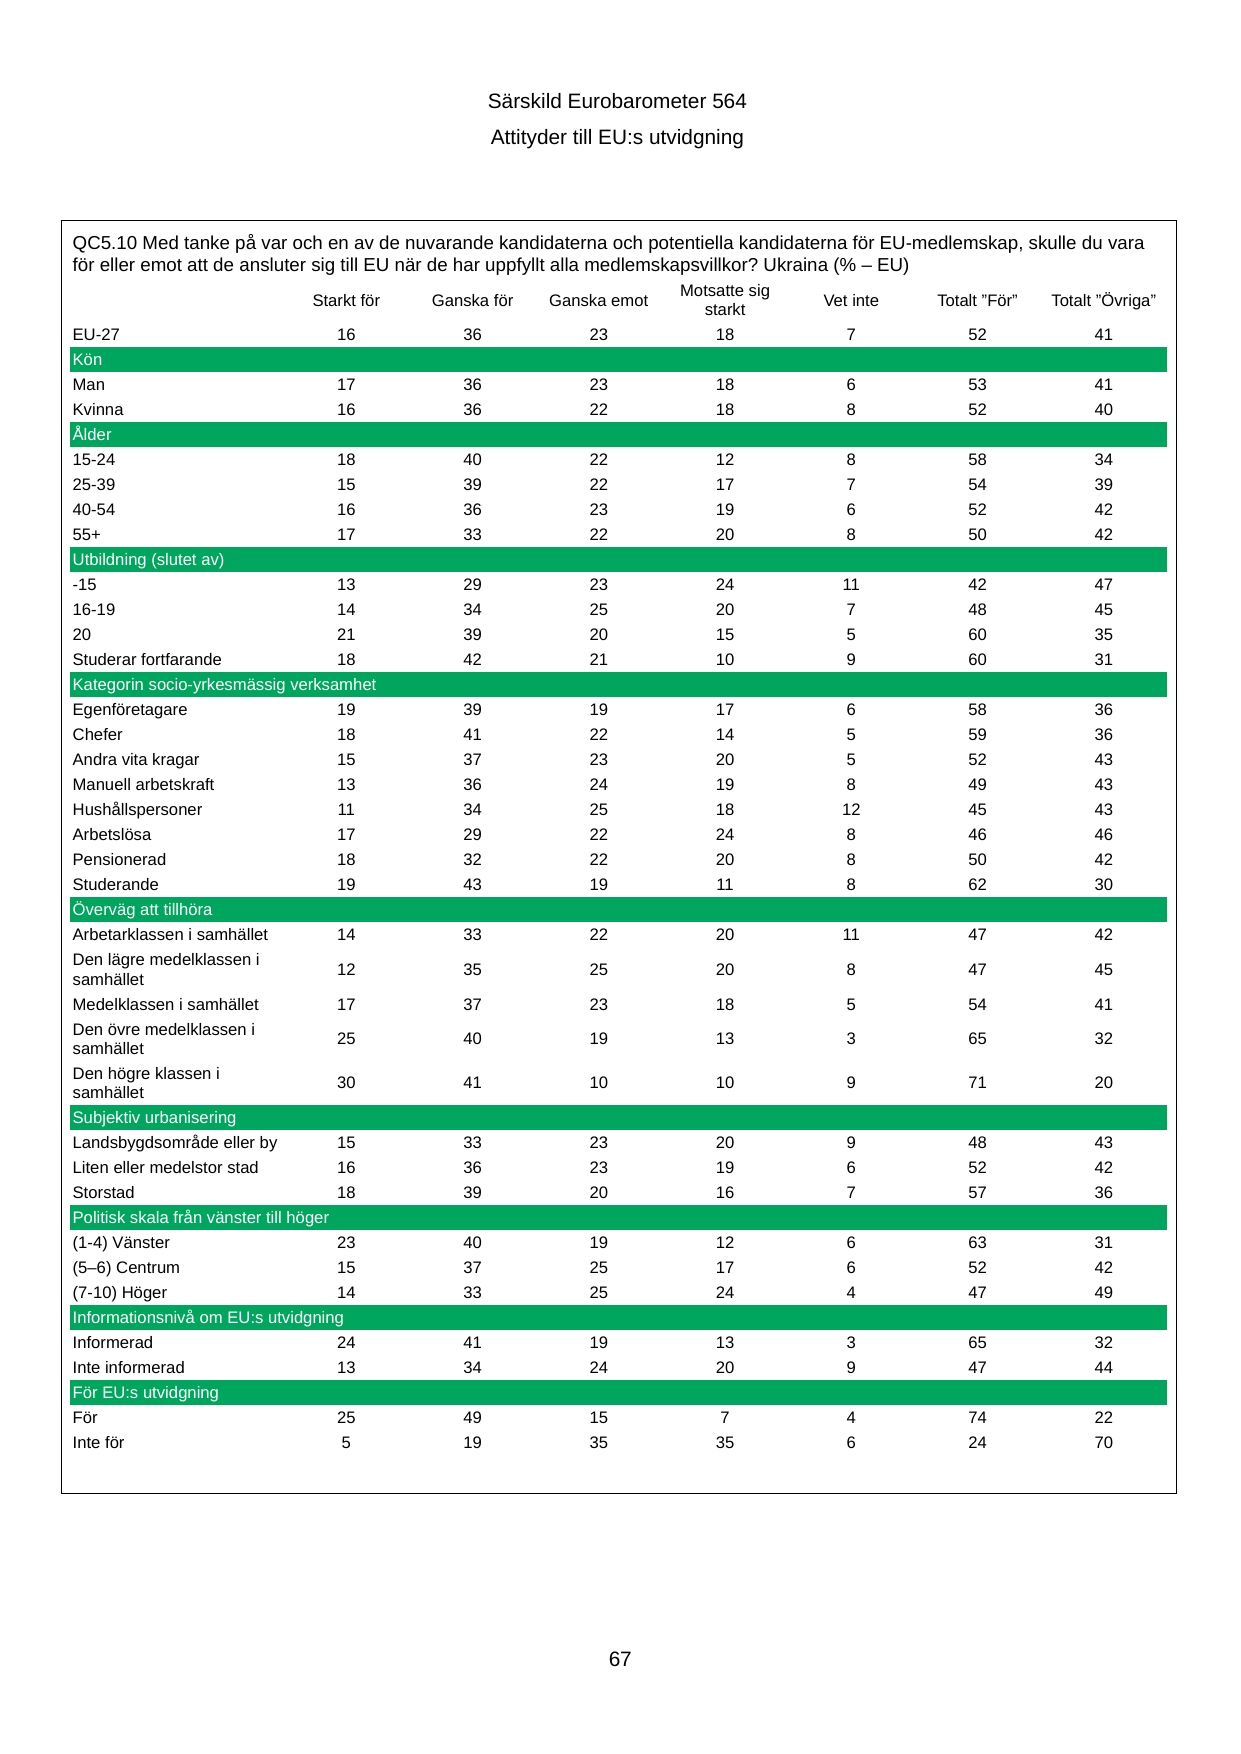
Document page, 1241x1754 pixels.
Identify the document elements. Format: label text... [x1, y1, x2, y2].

table_cell 20 [1040, 1061, 1167, 1105]
table_cell 14 [662, 722, 788, 747]
table_cell 8 [788, 847, 914, 872]
table_cell 19 [535, 697, 662, 722]
table_cell 5 [788, 747, 914, 772]
table_cell 20 [662, 597, 788, 622]
table_cell 17 [662, 697, 788, 722]
table_cell Andra vita kragar [70, 747, 283, 772]
table_cell Man [70, 372, 283, 397]
table_cell 23 [535, 497, 662, 522]
table_cell 44 [1040, 1355, 1167, 1380]
table_cell 12 [283, 947, 409, 991]
table_cell 24 [283, 1330, 409, 1355]
table_cell 47 [1040, 572, 1167, 597]
table_cell 20 [662, 922, 788, 947]
table_cell 20 [662, 1355, 788, 1380]
table_cell För EU:s utvidgning [70, 1380, 1167, 1405]
table_cell 20 [535, 1180, 662, 1205]
table_cell 35 [535, 1430, 662, 1455]
table_header QC5.10 Med tanke på var och en av de nuvarande kandidaterna och potentiella kandidaterna för EU-medlemskap, skulle du vara för eller emot att de ansluter sig till EU när de har uppfyllt alla medlemskapsvillkor? Ukraina (% – EU) [70, 229, 1167, 278]
table_cell 19 [662, 1155, 788, 1180]
table_cell 25 [535, 597, 662, 622]
table_cell 42 [1040, 497, 1167, 522]
table_cell 18 [283, 722, 409, 747]
table_cell Informationsnivå om EU:s utvidgning [70, 1305, 1167, 1330]
table_cell 60 [914, 622, 1040, 647]
table_cell 22 [535, 822, 662, 847]
table_cell 19 [409, 1430, 535, 1455]
table_cell Den lägre medelklassen i samhället [70, 947, 283, 991]
table_cell 8 [788, 447, 914, 472]
table_cell Hushållspersoner [70, 797, 283, 822]
table_cell 20 [662, 1130, 788, 1155]
table_cell 19 [535, 1330, 662, 1355]
table_cell 15 [283, 1130, 409, 1155]
table_cell 13 [283, 572, 409, 597]
table_cell 25 [535, 797, 662, 822]
table_cell 6 [788, 1430, 914, 1455]
table_cell 14 [283, 597, 409, 622]
table_cell 41 [409, 1061, 535, 1105]
table_cell 36 [1040, 1180, 1167, 1205]
table_cell 13 [283, 1355, 409, 1380]
table_cell Informerad [70, 1330, 283, 1355]
table_cell 23 [535, 372, 662, 397]
table_cell 22 [535, 847, 662, 872]
table_cell 52 [914, 497, 1040, 522]
table_cell 25 [535, 1255, 662, 1280]
table_cell 54 [914, 991, 1040, 1016]
table_cell EU-27 [70, 322, 283, 347]
table_cell Medelklassen i samhället [70, 991, 283, 1016]
table_cell Kategorin socio-yrkesmässig verksamhet [70, 672, 1167, 697]
table_cell 29 [409, 822, 535, 847]
table_cell 9 [788, 647, 914, 672]
table_cell 10 [535, 1061, 662, 1105]
table_cell (1-4) Vänster [70, 1230, 283, 1255]
table_cell 40 [409, 1016, 535, 1061]
table_cell 59 [914, 722, 1040, 747]
table_cell 3 [788, 1016, 914, 1061]
table_cell 8 [788, 522, 914, 547]
table_cell 5 [788, 722, 914, 747]
table_cell 37 [409, 747, 535, 772]
table_cell 53 [914, 372, 1040, 397]
table_cell 37 [409, 1255, 535, 1280]
table_cell Motsatte sig starkt [662, 278, 788, 322]
table_cell Totalt ”Övriga” [1040, 278, 1167, 322]
table_cell 18 [283, 847, 409, 872]
table_cell 11 [662, 872, 788, 897]
table_cell 16 [283, 322, 409, 347]
table_cell 17 [662, 1255, 788, 1280]
table_cell 49 [409, 1405, 535, 1430]
table_cell 25 [535, 947, 662, 991]
table_cell 50 [914, 522, 1040, 547]
table_cell 8 [788, 947, 914, 991]
table_cell 47 [914, 1280, 1040, 1305]
table_cell Inte för [70, 1430, 283, 1455]
table_cell 14 [283, 1280, 409, 1305]
table_cell 35 [409, 947, 535, 991]
table_cell 17 [662, 472, 788, 497]
table_cell 11 [788, 572, 914, 597]
table_cell 20 [662, 522, 788, 547]
table_cell 40 [409, 1230, 535, 1255]
table_cell 46 [914, 822, 1040, 847]
table_cell 12 [662, 1230, 788, 1255]
table_cell Utbildning (slutet av) [70, 547, 1167, 572]
table_cell 24 [914, 1430, 1040, 1455]
table_cell Totalt ”För” [914, 278, 1040, 322]
table_cell 40 [409, 447, 535, 472]
table_cell Arbetslösa [70, 822, 283, 847]
table_cell 33 [409, 1130, 535, 1155]
table_cell 12 [662, 447, 788, 472]
table_cell 36 [409, 497, 535, 522]
table_cell 52 [914, 747, 1040, 772]
table_cell 24 [662, 822, 788, 847]
table_cell 39 [409, 622, 535, 647]
table_cell 20 [662, 947, 788, 991]
table_cell 71 [914, 1061, 1040, 1105]
table_cell Ålder [70, 422, 1167, 447]
table_cell 8 [788, 872, 914, 897]
table_cell 20 [535, 622, 662, 647]
table_cell 70 [1040, 1430, 1167, 1455]
table_cell 74 [914, 1405, 1040, 1430]
table_cell 33 [409, 1280, 535, 1305]
table_cell 10 [662, 1061, 788, 1105]
table_cell 32 [409, 847, 535, 872]
table_cell 43 [1040, 772, 1167, 797]
table_cell 22 [535, 472, 662, 497]
table_cell 15 [283, 472, 409, 497]
table_cell 43 [1040, 797, 1167, 822]
table_cell Subjektiv urbanisering [70, 1105, 1167, 1130]
table_cell 15 [535, 1405, 662, 1430]
table_cell 35 [662, 1430, 788, 1455]
table_cell Starkt för [283, 278, 409, 322]
table_cell 17 [283, 991, 409, 1016]
table_cell 16 [283, 1155, 409, 1180]
table_cell 18 [662, 797, 788, 822]
table_cell 6 [788, 497, 914, 522]
table_cell Storstad [70, 1180, 283, 1205]
table_cell 36 [409, 322, 535, 347]
table_cell 22 [535, 922, 662, 947]
table_cell 45 [1040, 597, 1167, 622]
table_cell 52 [914, 397, 1040, 422]
table_cell 22 [535, 522, 662, 547]
table_cell 52 [914, 1155, 1040, 1180]
table_cell 58 [914, 447, 1040, 472]
table_cell 47 [914, 1355, 1040, 1380]
table_cell 42 [1040, 847, 1167, 872]
table_cell 42 [914, 572, 1040, 597]
table_cell 45 [1040, 947, 1167, 991]
table_cell Pensionerad [70, 847, 283, 872]
table_cell 54 [914, 472, 1040, 497]
table_cell 22 [1040, 1405, 1167, 1430]
table_cell Studerar fortfarande [70, 647, 283, 672]
table_cell 13 [662, 1016, 788, 1061]
table_cell 12 [788, 797, 914, 822]
table_cell 41 [409, 1330, 535, 1355]
table_cell 47 [914, 947, 1040, 991]
table_cell 24 [662, 572, 788, 597]
table_cell 36 [1040, 722, 1167, 747]
table_cell 19 [535, 872, 662, 897]
table_cell 6 [788, 1230, 914, 1255]
table_cell 4 [788, 1405, 914, 1430]
table_cell Inte informerad [70, 1355, 283, 1380]
table_cell 11 [788, 922, 914, 947]
table_cell 25 [535, 1280, 662, 1305]
table_cell 49 [1040, 1280, 1167, 1305]
table_cell 16 [283, 497, 409, 522]
table_cell 47 [914, 922, 1040, 947]
table_cell 23 [535, 747, 662, 772]
table_cell 24 [535, 772, 662, 797]
table_cell 19 [535, 1016, 662, 1061]
table_cell Studerande [70, 872, 283, 897]
table_cell 17 [283, 522, 409, 547]
table_cell Den övre medelklassen i samhället [70, 1016, 283, 1061]
table_cell 46 [1040, 822, 1167, 847]
table_cell 7 [788, 597, 914, 622]
table_cell 23 [535, 572, 662, 597]
table_cell 6 [788, 372, 914, 397]
table_cell 32 [1040, 1016, 1167, 1061]
table_cell 18 [662, 372, 788, 397]
table_cell 9 [788, 1355, 914, 1380]
table_cell 18 [283, 647, 409, 672]
table_cell Ganska emot [535, 278, 662, 322]
table_cell 33 [409, 922, 535, 947]
table_cell Kön [70, 347, 1167, 372]
table_cell 15 [283, 1255, 409, 1280]
table_cell 23 [535, 322, 662, 347]
table_cell 23 [535, 1130, 662, 1155]
table_cell 55+ [70, 522, 283, 547]
table_cell 41 [1040, 991, 1167, 1016]
table_cell 34 [409, 1355, 535, 1380]
table_cell 31 [1040, 1230, 1167, 1255]
table_cell 19 [662, 497, 788, 522]
table_cell 40 [1040, 397, 1167, 422]
table_cell 36 [409, 397, 535, 422]
table_cell 6 [788, 697, 914, 722]
table_cell 41 [1040, 372, 1167, 397]
table_cell Vet inte [788, 278, 914, 322]
table_cell 36 [409, 1155, 535, 1180]
table_cell 7 [788, 1180, 914, 1205]
table_cell 13 [662, 1330, 788, 1355]
table_cell 20 [662, 747, 788, 772]
table_cell 23 [283, 1230, 409, 1255]
table_cell [70, 278, 283, 322]
table_cell 42 [1040, 922, 1167, 947]
table_cell 37 [409, 991, 535, 1016]
table_cell 17 [283, 372, 409, 397]
table_cell 18 [662, 991, 788, 1016]
table_cell 16-19 [70, 597, 283, 622]
table_cell 24 [535, 1355, 662, 1380]
table_cell 39 [409, 472, 535, 497]
table_cell 49 [914, 772, 1040, 797]
table_cell 43 [1040, 1130, 1167, 1155]
table_cell 15 [662, 622, 788, 647]
table_cell 25-39 [70, 472, 283, 497]
table_cell 42 [1040, 522, 1167, 547]
table_cell 43 [409, 872, 535, 897]
table_cell 9 [788, 1061, 914, 1105]
table_cell 6 [788, 1255, 914, 1280]
table_cell Manuell arbetskraft [70, 772, 283, 797]
table_cell Kvinna [70, 397, 283, 422]
table_cell 10 [662, 647, 788, 672]
table_cell Ganska för [409, 278, 535, 322]
table_cell 23 [535, 1155, 662, 1180]
table_cell Landsbygdsområde eller by [70, 1130, 283, 1155]
table_cell 35 [1040, 622, 1167, 647]
table_cell 34 [1040, 447, 1167, 472]
table_cell 25 [283, 1016, 409, 1061]
table_cell Överväg att tillhöra [70, 897, 1167, 922]
table_cell Liten eller medelstor stad [70, 1155, 283, 1180]
table_cell 21 [535, 647, 662, 672]
table_cell 32 [1040, 1330, 1167, 1355]
table_cell 8 [788, 397, 914, 422]
table_cell 4 [788, 1280, 914, 1305]
table_cell 22 [535, 397, 662, 422]
table_cell 39 [409, 697, 535, 722]
table_cell 30 [283, 1061, 409, 1105]
table_cell 58 [914, 697, 1040, 722]
table_cell 65 [914, 1330, 1040, 1355]
table_cell 22 [535, 722, 662, 747]
table_cell 43 [1040, 747, 1167, 772]
table_cell 11 [283, 797, 409, 822]
table_cell 5 [788, 991, 914, 1016]
table_cell 7 [662, 1405, 788, 1430]
table_cell 45 [914, 797, 1040, 822]
table_cell 39 [1040, 472, 1167, 497]
table_cell 30 [1040, 872, 1167, 897]
table_cell 16 [662, 1180, 788, 1205]
table_cell 63 [914, 1230, 1040, 1255]
table_cell -15 [70, 572, 283, 597]
table_cell 34 [409, 597, 535, 622]
table_cell Politisk skala från vänster till höger [70, 1205, 1167, 1230]
table_cell 6 [788, 1155, 914, 1180]
table_cell 19 [283, 872, 409, 897]
table_cell 8 [788, 772, 914, 797]
table_cell 5 [283, 1430, 409, 1455]
table_cell 34 [409, 797, 535, 822]
table_cell 18 [283, 447, 409, 472]
table_cell 7 [788, 322, 914, 347]
table_cell 15-24 [70, 447, 283, 472]
table_cell 48 [914, 597, 1040, 622]
table_cell 19 [535, 1230, 662, 1255]
table_cell 16 [283, 397, 409, 422]
table_cell 23 [535, 991, 662, 1016]
table_cell 65 [914, 1016, 1040, 1061]
table_cell 15 [283, 747, 409, 772]
table_cell 13 [283, 772, 409, 797]
table_cell 50 [914, 847, 1040, 872]
table_cell 36 [409, 772, 535, 797]
table_cell 8 [788, 822, 914, 847]
table_cell 25 [283, 1405, 409, 1430]
table_cell 52 [914, 1255, 1040, 1280]
table_cell 36 [1040, 697, 1167, 722]
table_cell 42 [1040, 1255, 1167, 1280]
table_cell 42 [409, 647, 535, 672]
table_cell 21 [283, 622, 409, 647]
table_cell (5–6) Centrum [70, 1255, 283, 1280]
table_cell 29 [409, 572, 535, 597]
table_cell 19 [662, 772, 788, 797]
table_cell 60 [914, 647, 1040, 672]
table_cell 18 [662, 322, 788, 347]
table_cell 62 [914, 872, 1040, 897]
table_cell 22 [535, 447, 662, 472]
table_cell Chefer [70, 722, 283, 747]
table_cell 17 [283, 822, 409, 847]
table_cell 52 [914, 322, 1040, 347]
table_cell 41 [1040, 322, 1167, 347]
table_cell För [70, 1405, 283, 1430]
table_cell Egenföretagare [70, 697, 283, 722]
table_cell Den högre klassen i samhället [70, 1061, 283, 1105]
table_cell 14 [283, 922, 409, 947]
table_cell 48 [914, 1130, 1040, 1155]
table_cell 9 [788, 1130, 914, 1155]
table_cell 42 [1040, 1155, 1167, 1180]
table_cell 57 [914, 1180, 1040, 1205]
table_cell 18 [662, 397, 788, 422]
table_cell Arbetarklassen i samhället [70, 922, 283, 947]
table_cell (7-10) Höger [70, 1280, 283, 1305]
table_cell 18 [283, 1180, 409, 1205]
table_cell 5 [788, 622, 914, 647]
table_cell 36 [409, 372, 535, 397]
table_cell 20 [662, 847, 788, 872]
table_cell 39 [409, 1180, 535, 1205]
table_cell 40-54 [70, 497, 283, 522]
table_cell 24 [662, 1280, 788, 1305]
table_cell 20 [70, 622, 283, 647]
table_cell 31 [1040, 647, 1167, 672]
table_cell 41 [409, 722, 535, 747]
table_cell 7 [788, 472, 914, 497]
table_cell 3 [788, 1330, 914, 1355]
table_cell 33 [409, 522, 535, 547]
table_cell 19 [283, 697, 409, 722]
